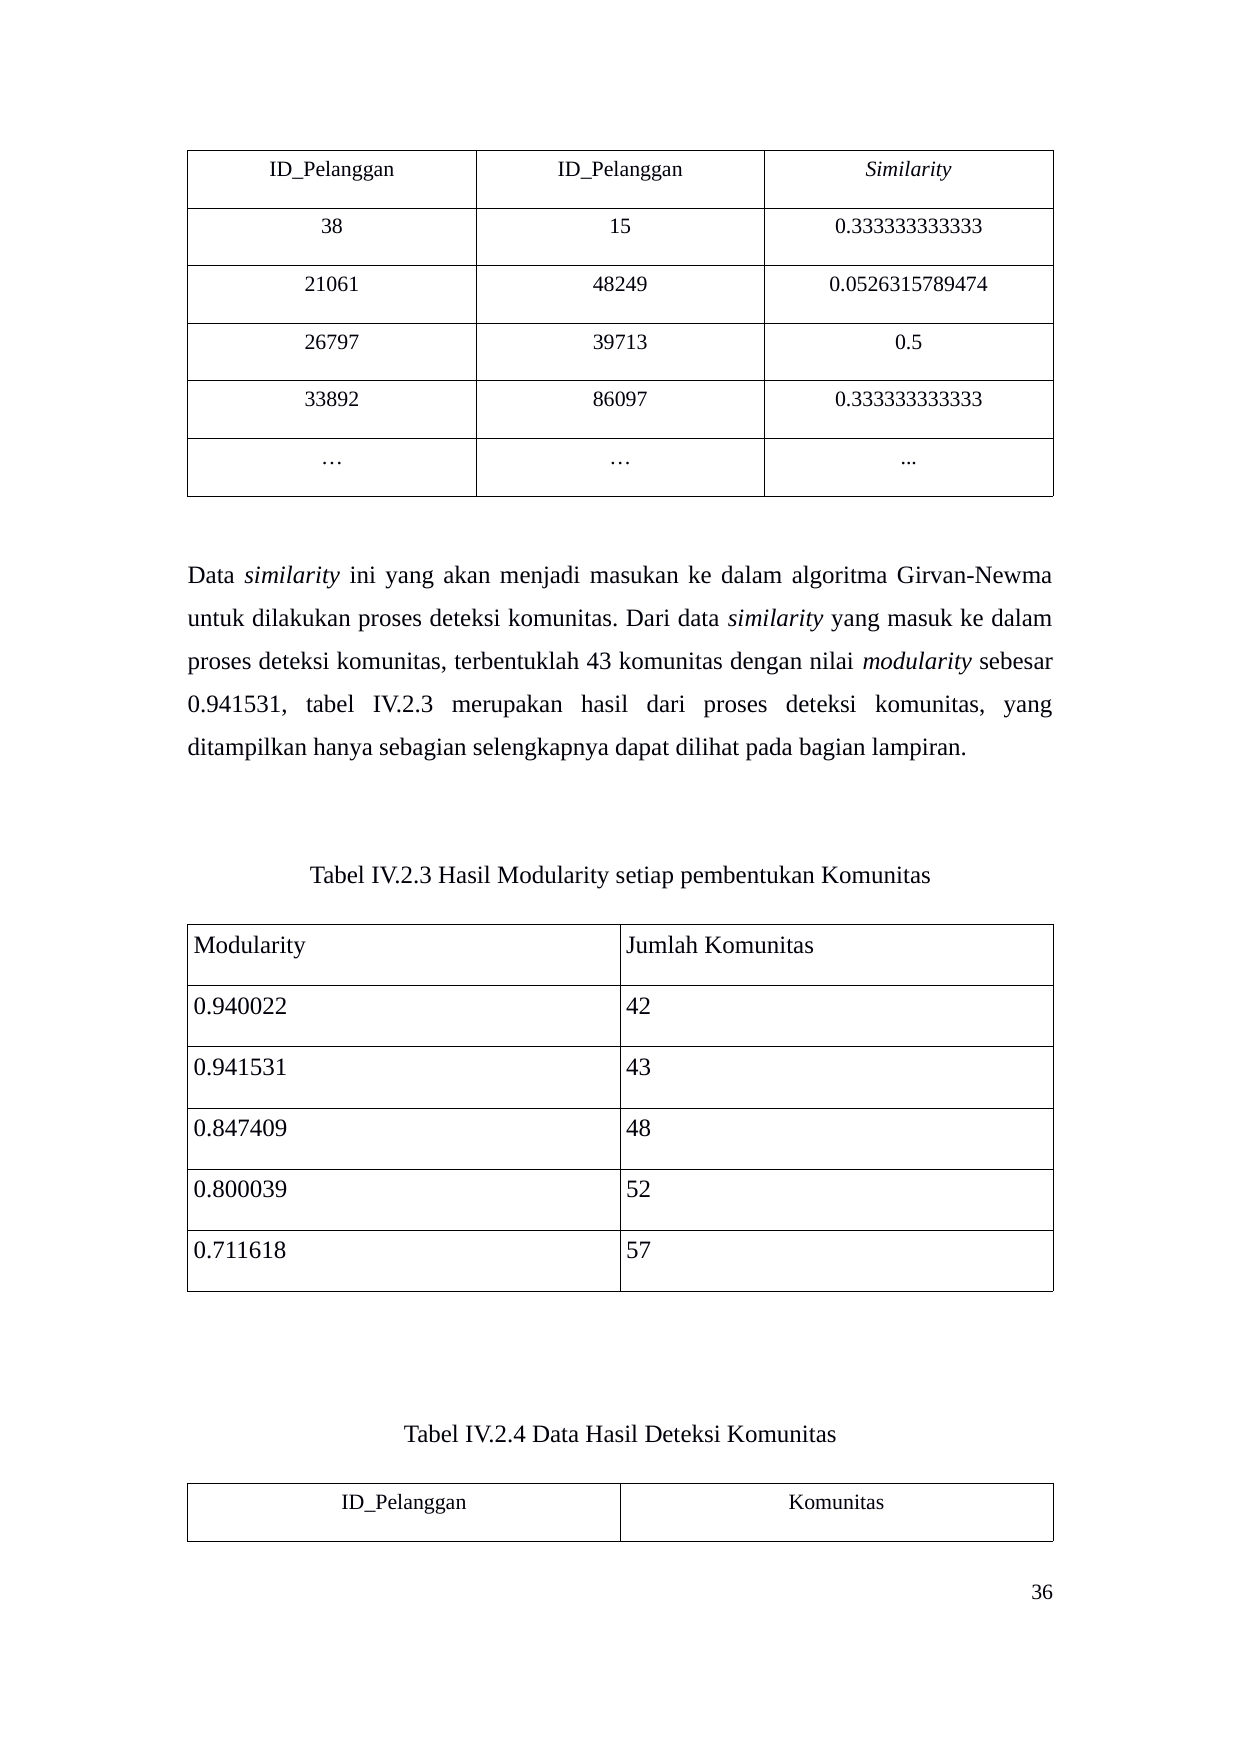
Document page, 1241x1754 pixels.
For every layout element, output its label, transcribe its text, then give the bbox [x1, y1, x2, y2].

table_cell 39713 [477, 324, 764, 380]
table_cell … [477, 439, 764, 496]
table_cell … [188, 439, 476, 496]
table_cell 43 [621, 1047, 1053, 1107]
table_cell 0.847409 [188, 1109, 620, 1169]
table_cell 0.333333333333 [765, 381, 1053, 438]
table_header Modularity [188, 925, 620, 985]
table_header ID_Pelanggan [477, 151, 764, 208]
table_cell 86097 [477, 381, 764, 438]
table_cell 0.940022 [188, 986, 620, 1046]
table_header Komunitas [621, 1484, 1053, 1541]
table_cell 38 [188, 209, 476, 265]
table_header Similarity [765, 151, 1053, 208]
table_cell 0.800039 [188, 1170, 620, 1230]
table_cell 57 [621, 1231, 1053, 1291]
table_cell 0.333333333333 [765, 209, 1053, 265]
table_cell 15 [477, 209, 764, 265]
table_header ID_Pelanggan [188, 1484, 620, 1541]
table_cell 0.5 [765, 324, 1053, 380]
table_cell 48 [621, 1109, 1053, 1169]
table_cell 33892 [188, 381, 476, 438]
text Tabel IV.2.3 Hasil Modularity setiap pembentukan Komunitas [187, 860, 1053, 889]
table_cell 48249 [477, 266, 764, 323]
table_cell 0.711618 [188, 1231, 620, 1291]
text Tabel IV.2.4 Data Hasil Deteksi Komunitas [187, 1419, 1053, 1448]
table_cell 0.941531 [188, 1047, 620, 1107]
text Data similarity ini yang akan menjadi masukan ke dalam algoritma Girvan-Newma untuk dilakukan proses deteksi komunitas. Dari data similarity yang masuk ke dalam proses deteksi komunitas, terbentuklah 43 komunitas dengan nilai modularity sebesar 0.941531, tabel IV.2.3 merupakan hasil dari proses deteksi komunitas, yang ditampilkan hanya sebagian selengkapnya dapat dilihat pada bagian lampiran. [187, 560, 1053, 761]
table_cell 42 [621, 986, 1053, 1046]
table_cell 26797 [188, 324, 476, 380]
table_cell 0.0526315789474 [765, 266, 1053, 323]
table_cell ... [765, 439, 1053, 496]
table_header ID_Pelanggan [188, 151, 476, 208]
table_cell 21061 [188, 266, 476, 323]
table_header Jumlah Komunitas [621, 925, 1053, 985]
table_cell 52 [621, 1170, 1053, 1230]
